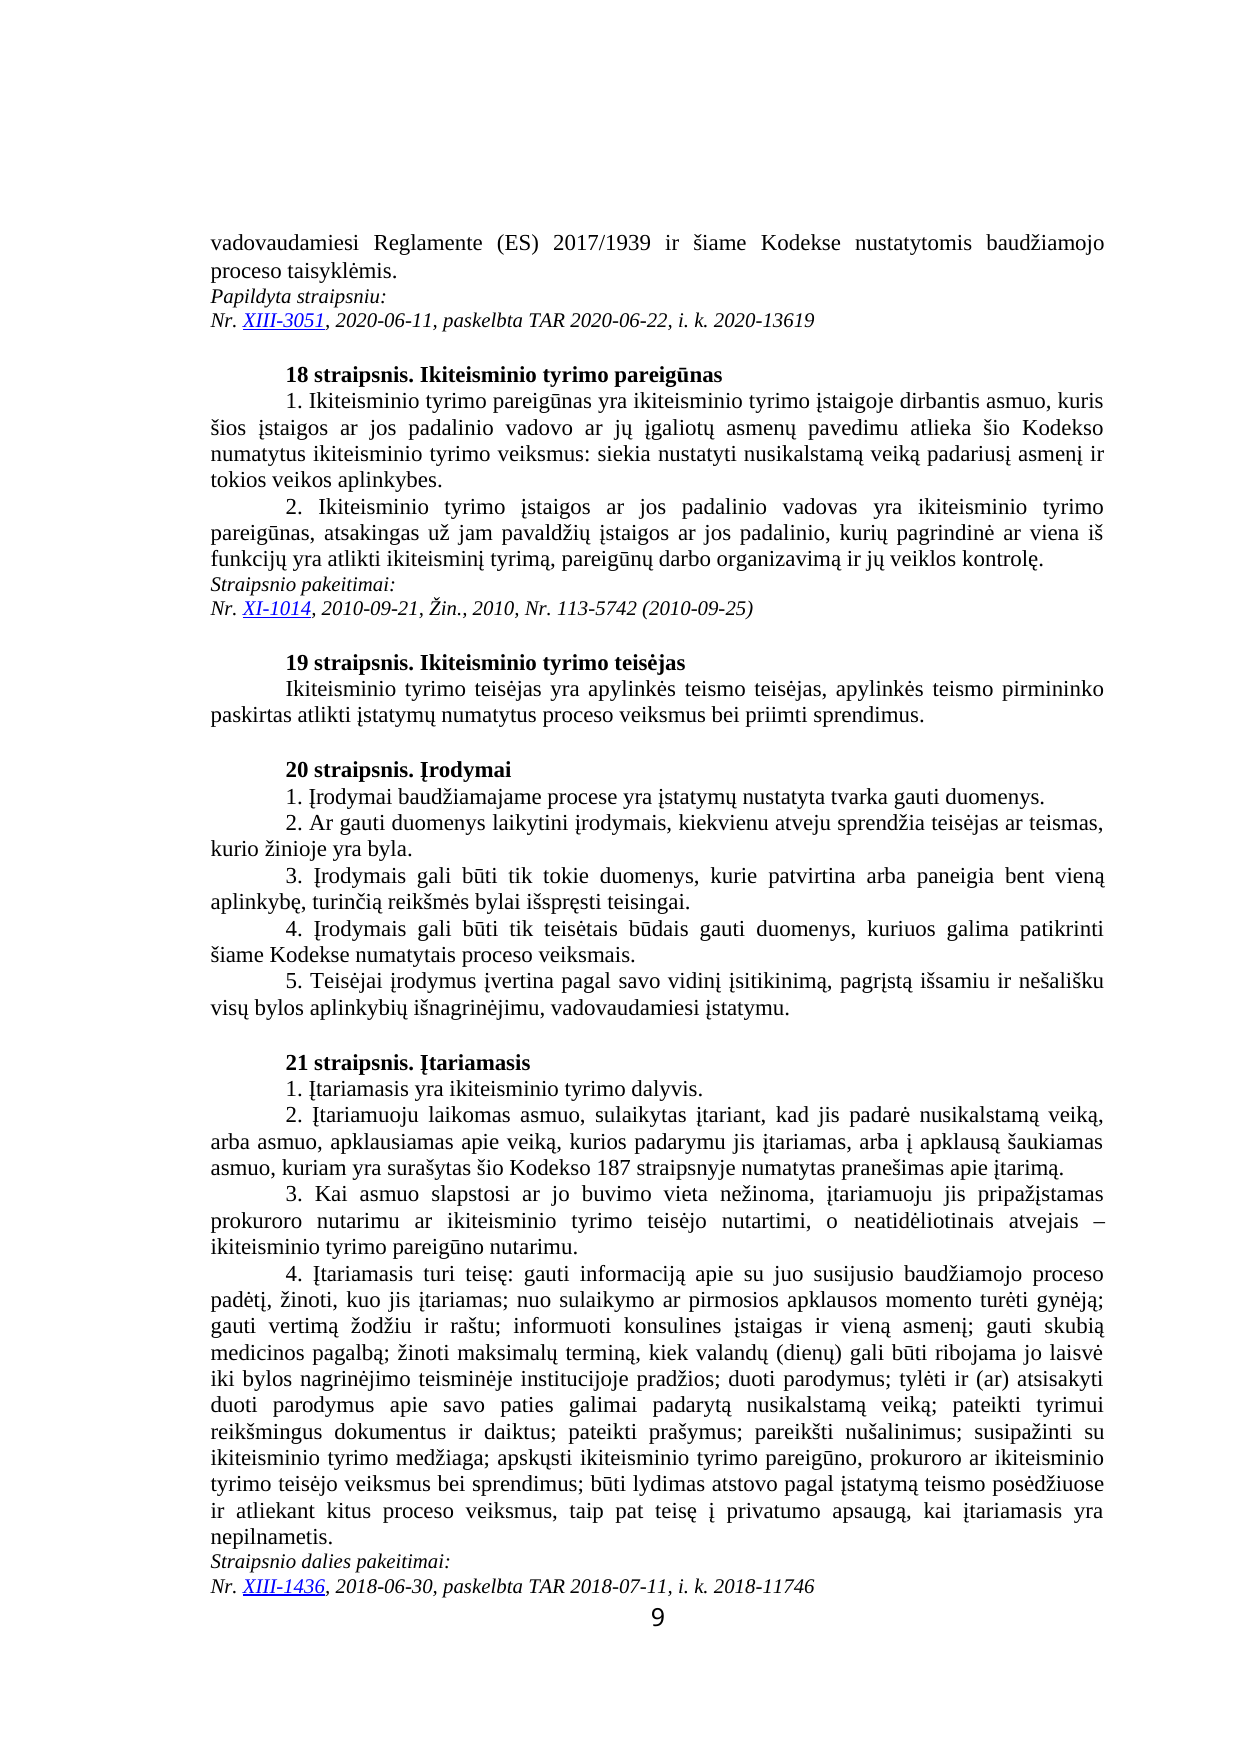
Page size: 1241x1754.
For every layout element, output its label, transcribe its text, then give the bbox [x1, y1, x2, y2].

text 3. Įrodymais gali būti tik tokie duomenys, kurie patvirtina arba paneigia bent vieną aplinkybę, turinčią reikšmės bylai išspręsti teisingai. [210, 862, 1105, 914]
text Papildyta straipsniu: [210, 284, 1105, 308]
text 20 straipsnis. Įrodymai [210, 756, 1105, 783]
text 4. Įtariamasis turi teisę: gauti informaciją apie su juo susijusio baudžiamojo proceso padėtį, žinoti, kuo jis įtariamas; nuo sulaikymo ar pirmosios apklausos momento turėti gynėją; gauti vertimą žodžiu ir raštu; informuoti konsulines įstaigas ir vieną asmenį; gauti skubią medicinos pagalbą; žinoti maksimalų terminą, kiek valandų (dienų) gali būti ribojama jo laisvė iki bylos nagrinėjimo teisminėje institucijoje pradžios; duoti parodymus; tylėti ir (ar) atsisakyti duoti parodymus apie savo paties galimai padarytą nusikalstamą veiką; pateikti tyrimui reikšmingus dokumentus ir daiktus; pateikti prašymus; pareikšti nušalinimus; susipažinti su ikiteisminio tyrimo medžiaga; apskųsti ikiteisminio tyrimo pareigūno, prokuroro ar ikiteisminio tyrimo teisėjo veiksmus bei sprendimus; būti lydimas atstovo pagal įstatymą teismo posėdžiuose ir atliekant kitus proceso veiksmus, taip pat teisę į privatumo apsaugą, kai įtariamasis yra nepilnametis. [210, 1259, 1105, 1549]
text 1. Įrodymai baudžiamajame procese yra įstatymų nustatyta tvarka gauti duomenys. [210, 783, 1105, 809]
text 19 straipsnis. Ikiteisminio tyrimo teisėjas [210, 649, 1105, 675]
text 1. Ikiteisminio tyrimo pareigūnas yra ikiteisminio tyrimo įstaigoje dirbantis asmuo, kuris šios įstaigos ar jos padalinio vadovo ar jų įgaliotų asmenų pavedimu atlieka šio Kodekso numatytus ikiteisminio tyrimo veiksmus: siekia nustatyti nusikalstamą veiką padariusį asmenį ir tokios veikos aplinkybes. [210, 387, 1105, 493]
text 2. Įtariamuoju laikomas asmuo, sulaikytas įtariant, kad jis padarė nusikalstamą veiką, arba asmuo, apklausiamas apie veiką, kurios padarymu jis įtariamas, arba į apklausą šaukiamas asmuo, kuriam yra surašytas šio Kodekso 187 straipsnyje numatytas pranešimas apie įtarimą. [210, 1101, 1105, 1181]
text Nr. XI-1014, 2010-09-21, Žin., 2010, Nr. 113-5742 (2010-09-25) [210, 596, 1105, 620]
text 2. Ar gauti duomenys laikytini įrodymais, kiekvienu atveju sprendžia teisėjas ar teismas, kurio žinioje yra byla. [210, 809, 1105, 862]
text Nr. XIII-3051, 2020-06-11, paskelbta TAR 2020-06-22, i. k. 2020-13619 [210, 308, 1105, 332]
text vadovaudamiesi Reglamente (ES) 2017/1939 ir šiame Kodekse nustatytomis baudžiamojo proceso taisyklėmis. [210, 229, 1105, 284]
text Nr. XIII-1436, 2018-06-30, paskelbta TAR 2018-07-11, i. k. 2018-11746 [210, 1573, 1105, 1598]
text 2. Ikiteisminio tyrimo įstaigos ar jos padalinio vadovas yra ikiteisminio tyrimo pareigūnas, atsakingas už jam pavaldžių įstaigos ar jos padalinio, kurių pagrindinė ar viena iš funkcijų yra atlikti ikiteisminį tyrimą, pareigūnų darbo organizavimą ir jų veiklos kontrolę. [210, 493, 1105, 572]
text 18 straipsnis. Ikiteisminio tyrimo pareigūnas [210, 361, 1105, 387]
text Ikiteisminio tyrimo teisėjas yra apylinkės teismo teisėjas, apylinkės teismo pirmininko paskirtas atlikti įstatymų numatytus proceso veiksmus bei priimti sprendimus. [210, 675, 1105, 728]
text 4. Įrodymais gali būti tik teisėtais būdais gauti duomenys, kuriuos galima patikrinti šiame Kodekse numatytais proceso veiksmais. [210, 914, 1105, 967]
text Straipsnio dalies pakeitimai: [210, 1549, 1105, 1573]
text 21 straipsnis. Įtariamasis [210, 1049, 1105, 1075]
text 1. Įtariamasis yra ikiteisminio tyrimo dalyvis. [210, 1075, 1105, 1101]
text 3. Kai asmuo slapstosi ar jo buvimo vieta nežinoma, įtariamuoju jis pripažįstamas prokuroro nutarimu ar ikiteisminio tyrimo teisėjo nutartimi, o neatidėliotinais atvejais – ikiteisminio tyrimo pareigūno nutarimu. [210, 1181, 1105, 1259]
text 5. Teisėjai įrodymus įvertina pagal savo vidinį įsitikinimą, pagrįstą išsamiu ir nešališku visų bylos aplinkybių išnagrinėjimu, vadovaudamiesi įstatymu. [210, 967, 1105, 1020]
text Straipsnio pakeitimai: [210, 572, 1105, 596]
